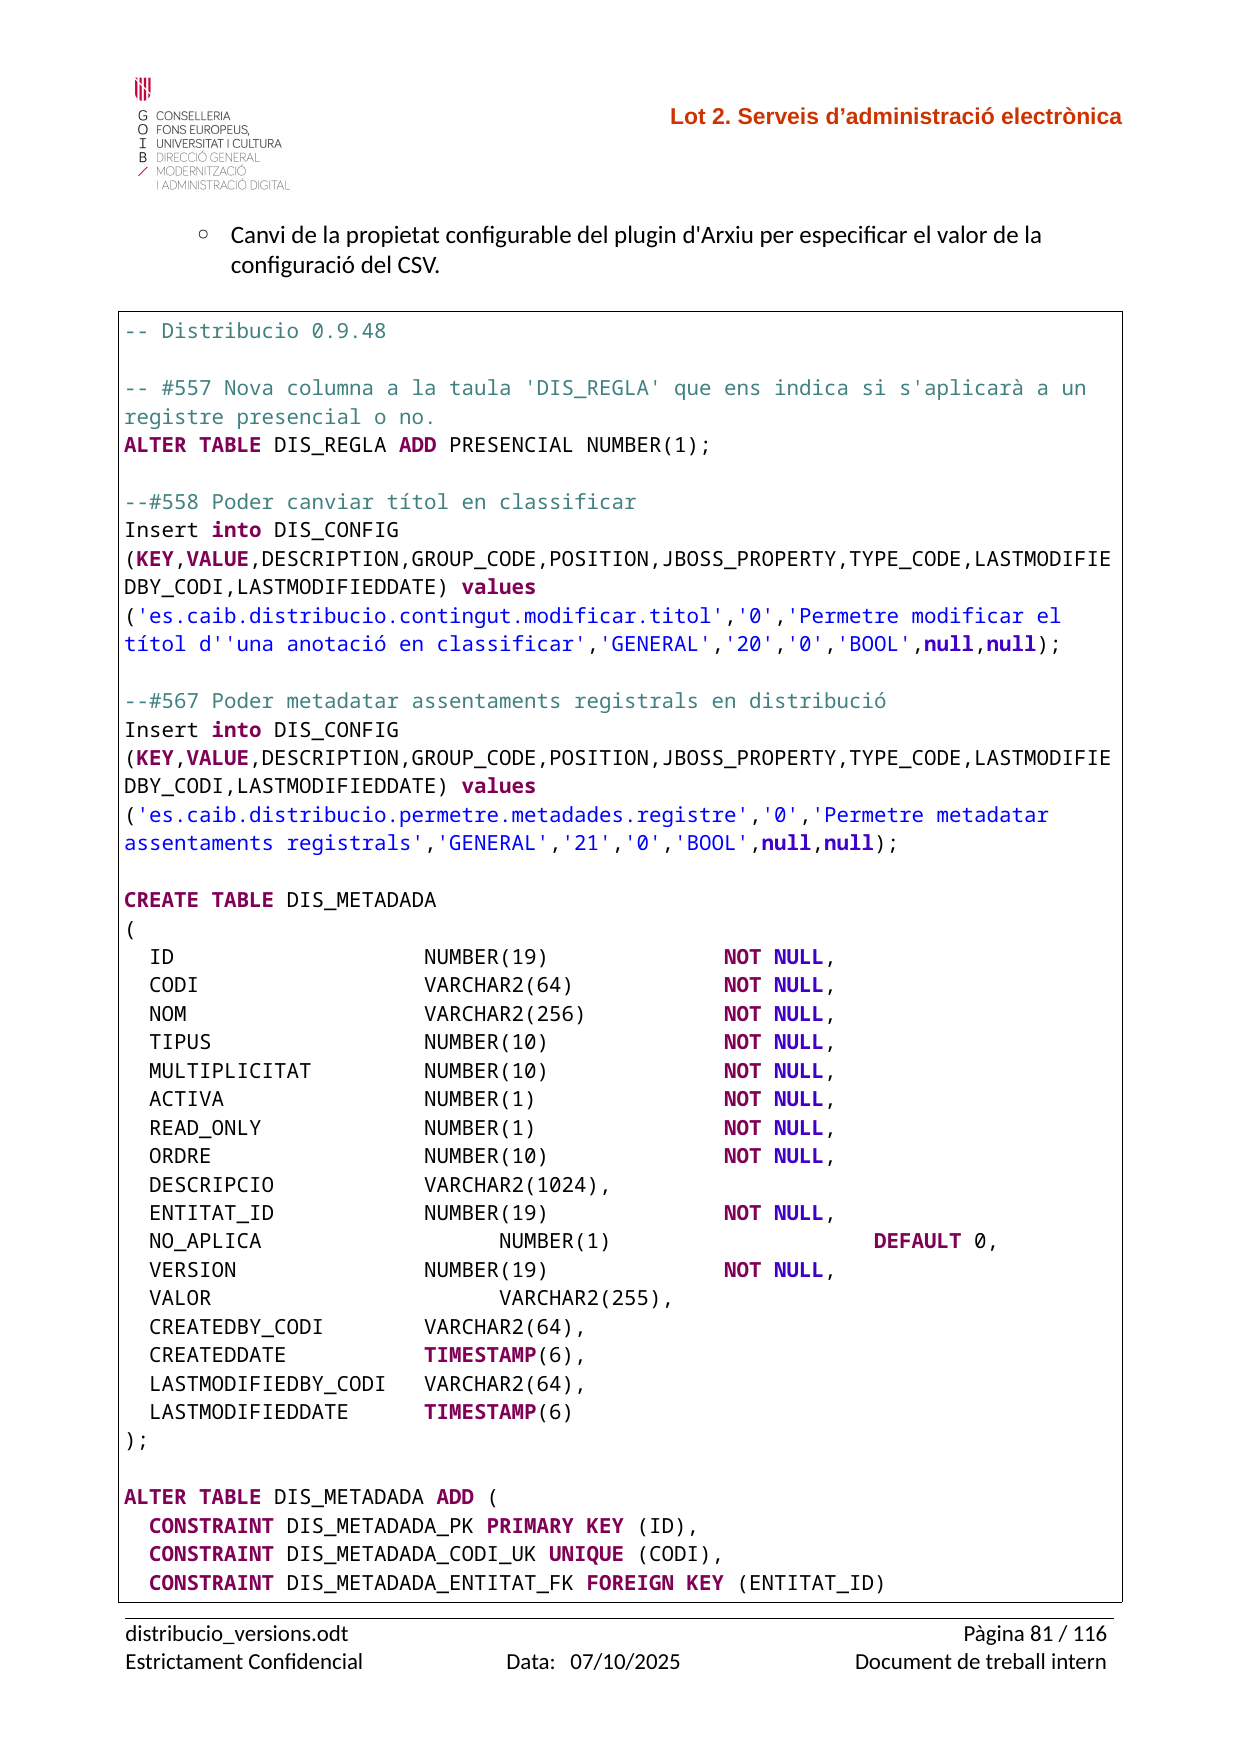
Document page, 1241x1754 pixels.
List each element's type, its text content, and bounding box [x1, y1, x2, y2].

table_header -- Distribucio 0.9.48 -- #557 Nova columna a la taula 'DIS_REGLA' que ens indica si s'aplicarà a un registre presencial o no. ALTER TABLE DIS_REGLA ADD PRESENCIAL NUMBER(1); --#558 Poder canviar títol en classificar Insert into DIS_CONFIG (KEY,VALUE,DESCRIPTION,GROUP_CODE,POSITION,JBOSS_PROPERTY,TYPE_CODE,LASTMODIFIEDBY_CODI,LASTMODIFIEDDATE) values ('es.caib.distribucio.contingut.modificar.titol','0','Permetre modificar el títol d''una anotació en classificar','GENERAL','20','0','BOOL',null,null); --#567 Poder metadatar assentaments registrals en distribució Insert into DIS_CONFIG (KEY,VALUE,DESCRIPTION,GROUP_CODE,POSITION,JBOSS_PROPERTY,TYPE_CODE,LASTMODIFIEDBY_CODI,LASTMODIFIEDDATE) values ('es.caib.distribucio.permetre.metadades.registre','0','Permetre metadatar assentaments registrals','GENERAL','21','0','BOOL',null,null); CREATE TABLE DIS_METADADA ( ID NUMBER(19) NOT NULL, CODI VARCHAR2(64) NOT NULL, NOM VARCHAR2(256) NOT NULL, TIPUS NUMBER(10) NOT NULL, MULTIPLICITAT NUMBER(10) NOT NULL, ACTIVA NUMBER(1) NOT NULL, READ_ONLY NUMBER(1) NOT NULL, ORDRE NUMBER(10) NOT NULL, DESCRIPCIO VARCHAR2(1024), ENTITAT_ID NUMBER(19) NOT NULL, NO_APLICA NUMBER(1) DEFAULT 0, VERSION NUMBER(19) NOT NULL, VALOR VARCHAR2(255), CREATEDBY_CODI VARCHAR2(64), CREATEDDATE TIMESTAMP(6), LASTMODIFIEDBY_CODI VARCHAR2(64), LASTMODIFIEDDATE TIMESTAMP(6) ); ALTER TABLE DIS_METADADA ADD ( CONSTRAINT DIS_METADADA_PK PRIMARY KEY (ID), CONSTRAINT DIS_METADADA_CODI_UK UNIQUE (CODI), CONSTRAINT DIS_METADADA_ENTITAT_FK FOREIGN KEY (ENTITAT_ID) [119, 312, 1122, 1602]
list Canvi de la propietat configurable del plugin d'Arxiu per especificar el valor de la configuració del CSV. [193, 219, 1122, 280]
picture [126, 70, 299, 197]
